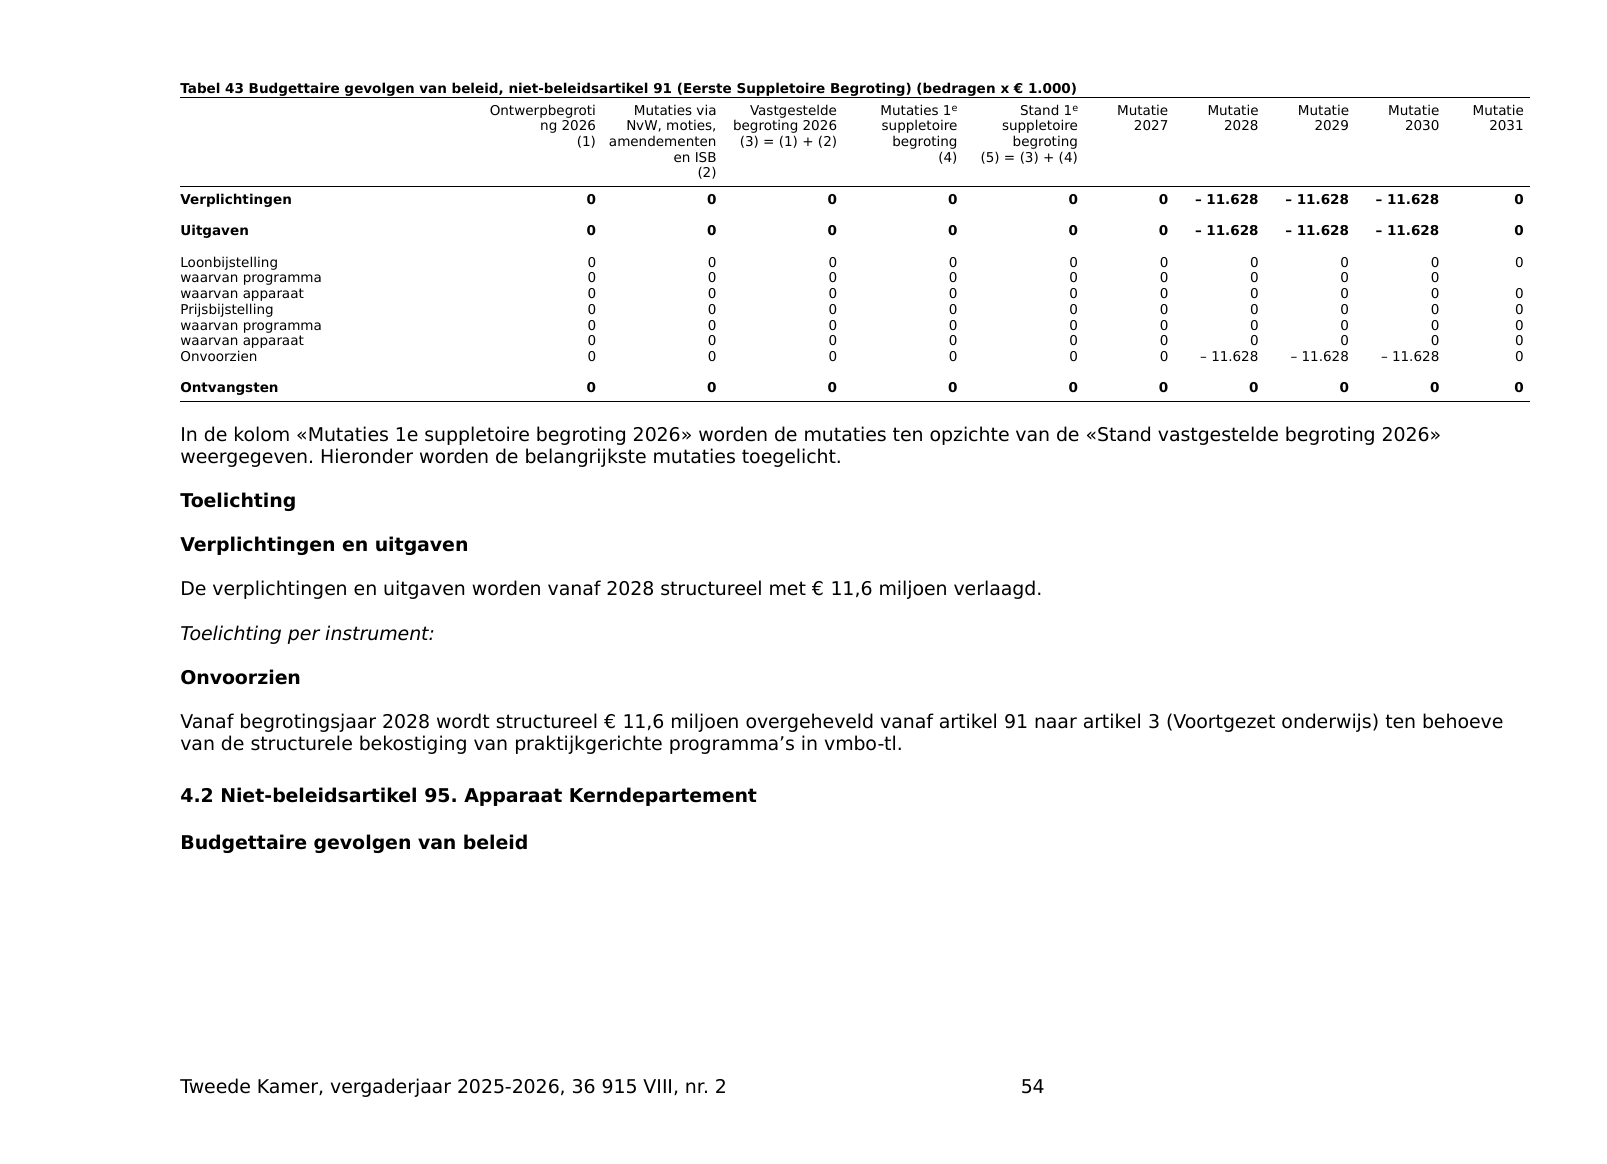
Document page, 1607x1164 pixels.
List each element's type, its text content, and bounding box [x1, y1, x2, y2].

table_cell [1084, 207, 1174, 223]
table_cell 0 [843, 349, 963, 364]
table_cell waarvan programma [180, 317, 481, 333]
table_cell 0 [1355, 333, 1445, 349]
table_cell Mutatie 2027 [1084, 98, 1174, 186]
table_cell 0 [722, 333, 843, 349]
table_cell 0 [602, 380, 722, 401]
table_cell 0 [1084, 286, 1174, 302]
table_cell 0 [1355, 380, 1445, 401]
table_cell [602, 239, 722, 254]
table_cell 0 [722, 223, 843, 239]
table_cell 0 [843, 270, 963, 286]
table_cell Mutatie 2029 [1264, 98, 1355, 186]
table_cell 0 [1355, 317, 1445, 333]
table_cell waarvan apparaat [180, 286, 481, 302]
table_cell [1264, 239, 1355, 254]
table_cell 0 [1445, 223, 1529, 239]
table_cell 0 [602, 302, 722, 317]
table_cell Ontvangsten [180, 380, 481, 401]
table_cell Mutatie 2030 [1355, 98, 1445, 186]
table_cell 0 [722, 187, 843, 207]
table_cell [1445, 207, 1529, 223]
table_cell [1174, 207, 1264, 223]
table_cell 0 [481, 317, 602, 333]
table_cell Mutaties 1e suppletoire begroting (4) [843, 98, 963, 186]
subtitle Toelichting per instrument: [180, 622, 1529, 644]
table_cell 0 [1355, 254, 1445, 270]
table_cell [963, 239, 1084, 254]
table_cell waarvan apparaat [180, 333, 481, 349]
table_cell 0 [1264, 302, 1355, 317]
table_cell 0 [963, 187, 1084, 207]
table_cell Ontwerpbegroting 2026 (1) [481, 98, 602, 186]
table_cell 0 [963, 317, 1084, 333]
table_cell 0 [843, 286, 963, 302]
table_cell [1174, 239, 1264, 254]
table_cell 0 [1084, 270, 1174, 286]
table_cell 0 [1174, 317, 1264, 333]
table_cell 0 [602, 317, 722, 333]
table_cell 0 [1084, 254, 1174, 270]
table_cell 0 [1355, 270, 1445, 286]
table_cell 0 [963, 270, 1084, 286]
table_cell [481, 207, 602, 223]
table_cell 0 [602, 270, 722, 286]
table_cell 0 [602, 223, 722, 239]
table_cell 0 [1084, 223, 1174, 239]
table_cell 0 [722, 349, 843, 364]
table_cell 0 [1264, 380, 1355, 401]
table_cell Loonbijstelling [180, 254, 481, 270]
table_cell 0 [963, 302, 1084, 317]
table_cell 0 [1445, 317, 1529, 333]
table_cell – 11.628 [1355, 223, 1445, 239]
table_cell Mutatie 2031 [1445, 98, 1529, 186]
table_cell 0 [1445, 286, 1529, 302]
subtitle 4.2 Niet-beleidsartikel 95. Apparaat Kerndepartement [180, 785, 1529, 807]
table_cell 0 [602, 333, 722, 349]
table_cell [481, 365, 602, 380]
table_cell [1445, 365, 1529, 380]
table_cell – 11.628 [1174, 223, 1264, 239]
table_cell 0 [481, 302, 602, 317]
table_cell 0 [963, 254, 1084, 270]
table_cell – 11.628 [1264, 187, 1355, 207]
table_cell 0 [963, 349, 1084, 364]
table_cell 0 [963, 333, 1084, 349]
table_cell 0 [481, 380, 602, 401]
table_cell 0 [843, 302, 963, 317]
text De verplichtingen en uitgaven worden vanaf 2028 structureel met € 11,6 miljoen verlaagd. [180, 578, 1529, 600]
table_cell [963, 207, 1084, 223]
table_cell [180, 98, 481, 186]
table_cell [1355, 207, 1445, 223]
table_cell [180, 365, 481, 380]
subtitle Onvoorzien [180, 667, 1529, 689]
table_cell 0 [481, 333, 602, 349]
table_cell [180, 239, 481, 254]
table_cell [1084, 365, 1174, 380]
table_cell 0 [722, 286, 843, 302]
table_cell 0 [481, 270, 602, 286]
table_cell – 11.628 [1355, 187, 1445, 207]
table_cell [722, 365, 843, 380]
table_cell Uitgaven [180, 223, 481, 239]
table_cell Stand 1e suppletoire begroting (5) = (3) + (4) [963, 98, 1084, 186]
table_cell 0 [963, 286, 1084, 302]
table_cell 0 [602, 187, 722, 207]
table_cell 0 [722, 302, 843, 317]
table_cell [843, 239, 963, 254]
table_cell 0 [1084, 187, 1174, 207]
table_cell 0 [1445, 349, 1529, 364]
table_cell 0 [843, 317, 963, 333]
table_cell 0 [481, 349, 602, 364]
table_cell [843, 207, 963, 223]
table_cell [1084, 239, 1174, 254]
table_cell – 11.628 [1174, 187, 1264, 207]
table_cell [602, 207, 722, 223]
table_cell waarvan programma [180, 270, 481, 286]
subtitle Budgettaire gevolgen van beleid [180, 832, 1529, 854]
table_cell [1355, 239, 1445, 254]
table_cell [1355, 365, 1445, 380]
table_cell [1445, 270, 1529, 286]
table_cell – 11.628 [1264, 349, 1355, 364]
table_cell 0 [843, 223, 963, 239]
table_cell 0 [1084, 317, 1174, 333]
table_cell – 11.628 [1355, 349, 1445, 364]
table_cell 0 [843, 333, 963, 349]
table_cell 0 [722, 254, 843, 270]
table_cell 0 [1445, 380, 1529, 401]
table_cell 0 [1264, 254, 1355, 270]
table_cell 0 [1084, 349, 1174, 364]
table_cell 0 [1174, 302, 1264, 317]
table_cell 0 [481, 187, 602, 207]
table_cell 0 [722, 317, 843, 333]
table_cell [843, 365, 963, 380]
table_cell 0 [1174, 270, 1264, 286]
table_cell 0 [602, 349, 722, 364]
table_cell [1264, 365, 1355, 380]
table_cell – 11.628 [1264, 223, 1355, 239]
table_cell [1445, 239, 1529, 254]
table_cell 0 [1174, 286, 1264, 302]
table_cell 0 [1264, 333, 1355, 349]
table_cell [602, 365, 722, 380]
table_cell [963, 365, 1084, 380]
table_cell 0 [602, 286, 722, 302]
table_cell – 11.628 [1174, 349, 1264, 364]
table_cell 0 [481, 223, 602, 239]
table_cell 0 [481, 254, 602, 270]
table_cell Onvoorzien [180, 349, 481, 364]
table_header Tabel 43 Budgettaire gevolgen van beleid, niet-beleidsartikel 91 (Eerste Suppletoire Begroting) (bedragen x € 1.000) [180, 81, 1529, 97]
table_cell 0 [963, 223, 1084, 239]
subtitle Toelichting [180, 490, 1529, 512]
table_cell 0 [1355, 302, 1445, 317]
table_cell 0 [1445, 302, 1529, 317]
table_cell Mutaties via NvW, moties, amendementen en ISB (2) [602, 98, 722, 186]
table_cell 0 [1174, 333, 1264, 349]
table_cell Mutatie 2028 [1174, 98, 1264, 186]
table_cell 0 [722, 380, 843, 401]
table_cell [481, 239, 602, 254]
table_cell 0 [602, 254, 722, 270]
table_cell 0 [843, 254, 963, 270]
table_cell 0 [1084, 302, 1174, 317]
table_cell 0 [481, 286, 602, 302]
text In de kolom «Mutaties 1e suppletoire begroting 2026» worden de mutaties ten opzichte van de «Stand vastgestelde begroting 2026» weergegeven. Hieronder worden de belangrijkste mutaties toegelicht. [180, 424, 1529, 468]
table_cell Vastgestelde begroting 2026 (3) = (1) + (2) [722, 98, 843, 186]
table_cell 0 [1174, 380, 1264, 401]
table_cell 0 [963, 380, 1084, 401]
table_cell 0 [1445, 333, 1529, 349]
table_cell 0 [1084, 333, 1174, 349]
table_cell 0 [1084, 380, 1174, 401]
table_cell [722, 207, 843, 223]
subtitle Verplichtingen en uitgaven [180, 534, 1529, 556]
table_cell 0 [1264, 286, 1355, 302]
table_cell 0 [1264, 317, 1355, 333]
table_cell 0 [1445, 187, 1529, 207]
table_cell 0 [843, 187, 963, 207]
table_cell 0 [1445, 254, 1529, 270]
table_cell 0 [1174, 254, 1264, 270]
table_cell [180, 207, 481, 223]
table_cell [1264, 207, 1355, 223]
table_cell 0 [722, 270, 843, 286]
table_cell Verplichtingen [180, 187, 481, 207]
table_cell 0 [843, 380, 963, 401]
table_cell Prijsbijstelling [180, 302, 481, 317]
table_cell [722, 239, 843, 254]
text Vanaf begrotingsjaar 2028 wordt structureel € 11,6 miljoen overgeheveld vanaf artikel 91 naar artikel 3 (Voortgezet onderwijs) ten behoeve van de structurele bekostiging van praktijkgerichte programma’s in vmbo-tl. [180, 711, 1529, 755]
table_cell 0 [1264, 270, 1355, 286]
table_cell 0 [1355, 286, 1445, 302]
table_cell [1174, 365, 1264, 380]
